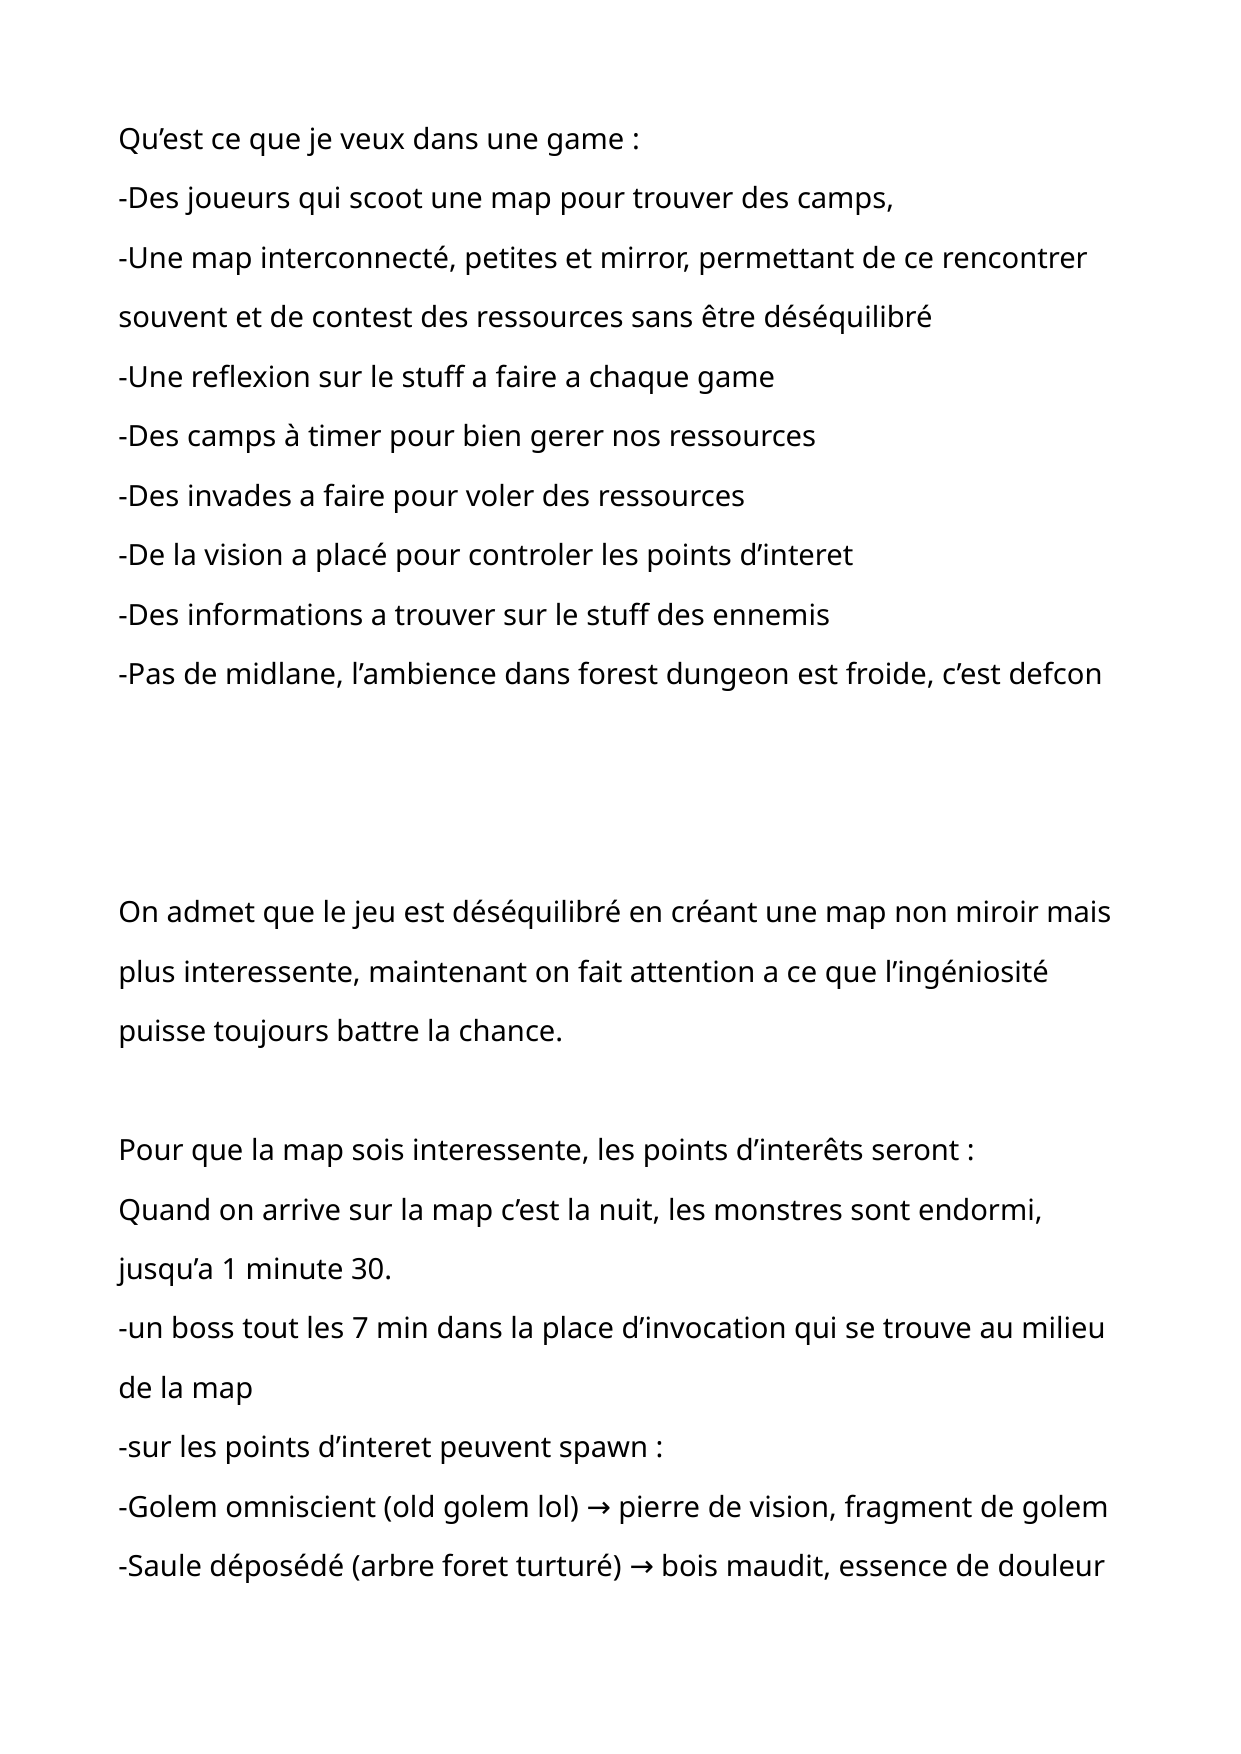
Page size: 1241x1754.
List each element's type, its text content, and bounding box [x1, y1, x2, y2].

text -un boss tout les 7 min dans la place d’invocation qui se trouve au milieu de la map [118, 1308, 1122, 1407]
text Quand on arrive sur la map c’est la nuit, les monstres sont endormi, [118, 1189, 1122, 1228]
text -Des invades a faire pour voler des ressources [118, 475, 1122, 515]
text -Une reflexion sur le stuff a faire a chaque game [118, 356, 1122, 396]
text -Saule déposédé (arbre foret turturé) → bois maudit, essence de douleur [118, 1546, 1122, 1585]
text -Golem omniscient (old golem lol) → pierre de vision, fragment de golem [118, 1486, 1122, 1526]
text -Des camps à timer pour bien gerer nos ressources [118, 416, 1122, 455]
text -Pas de midlane, l’ambience dans forest dungeon est froide, c’est defcon [118, 653, 1122, 693]
text -Une map interconnecté, petites et mirror, permettant de ce rencontrer souvent et de contest des ressources sans être déséquilibré [118, 237, 1122, 336]
text -Des informations a trouver sur le stuff des ennemis [118, 594, 1122, 634]
text -De la vision a placé pour controler les points d’interet [118, 534, 1122, 574]
text Pour que la map sois interessente, les points d’interêts seront : [118, 1129, 1122, 1169]
text Qu’est ce que je veux dans une game : [118, 118, 1122, 158]
text jusqu’a 1 minute 30. [118, 1248, 1122, 1288]
text -sur les points d’interet peuvent spawn : [118, 1427, 1122, 1466]
text On admet que le jeu est déséquilibré en créant une map non miroir mais plus interessente, maintenant on fait attention a ce que l’ingéniosité puisse toujours battre la chance. [118, 891, 1122, 1050]
text -Des joueurs qui scoot une map pour trouver des camps, [118, 178, 1122, 217]
